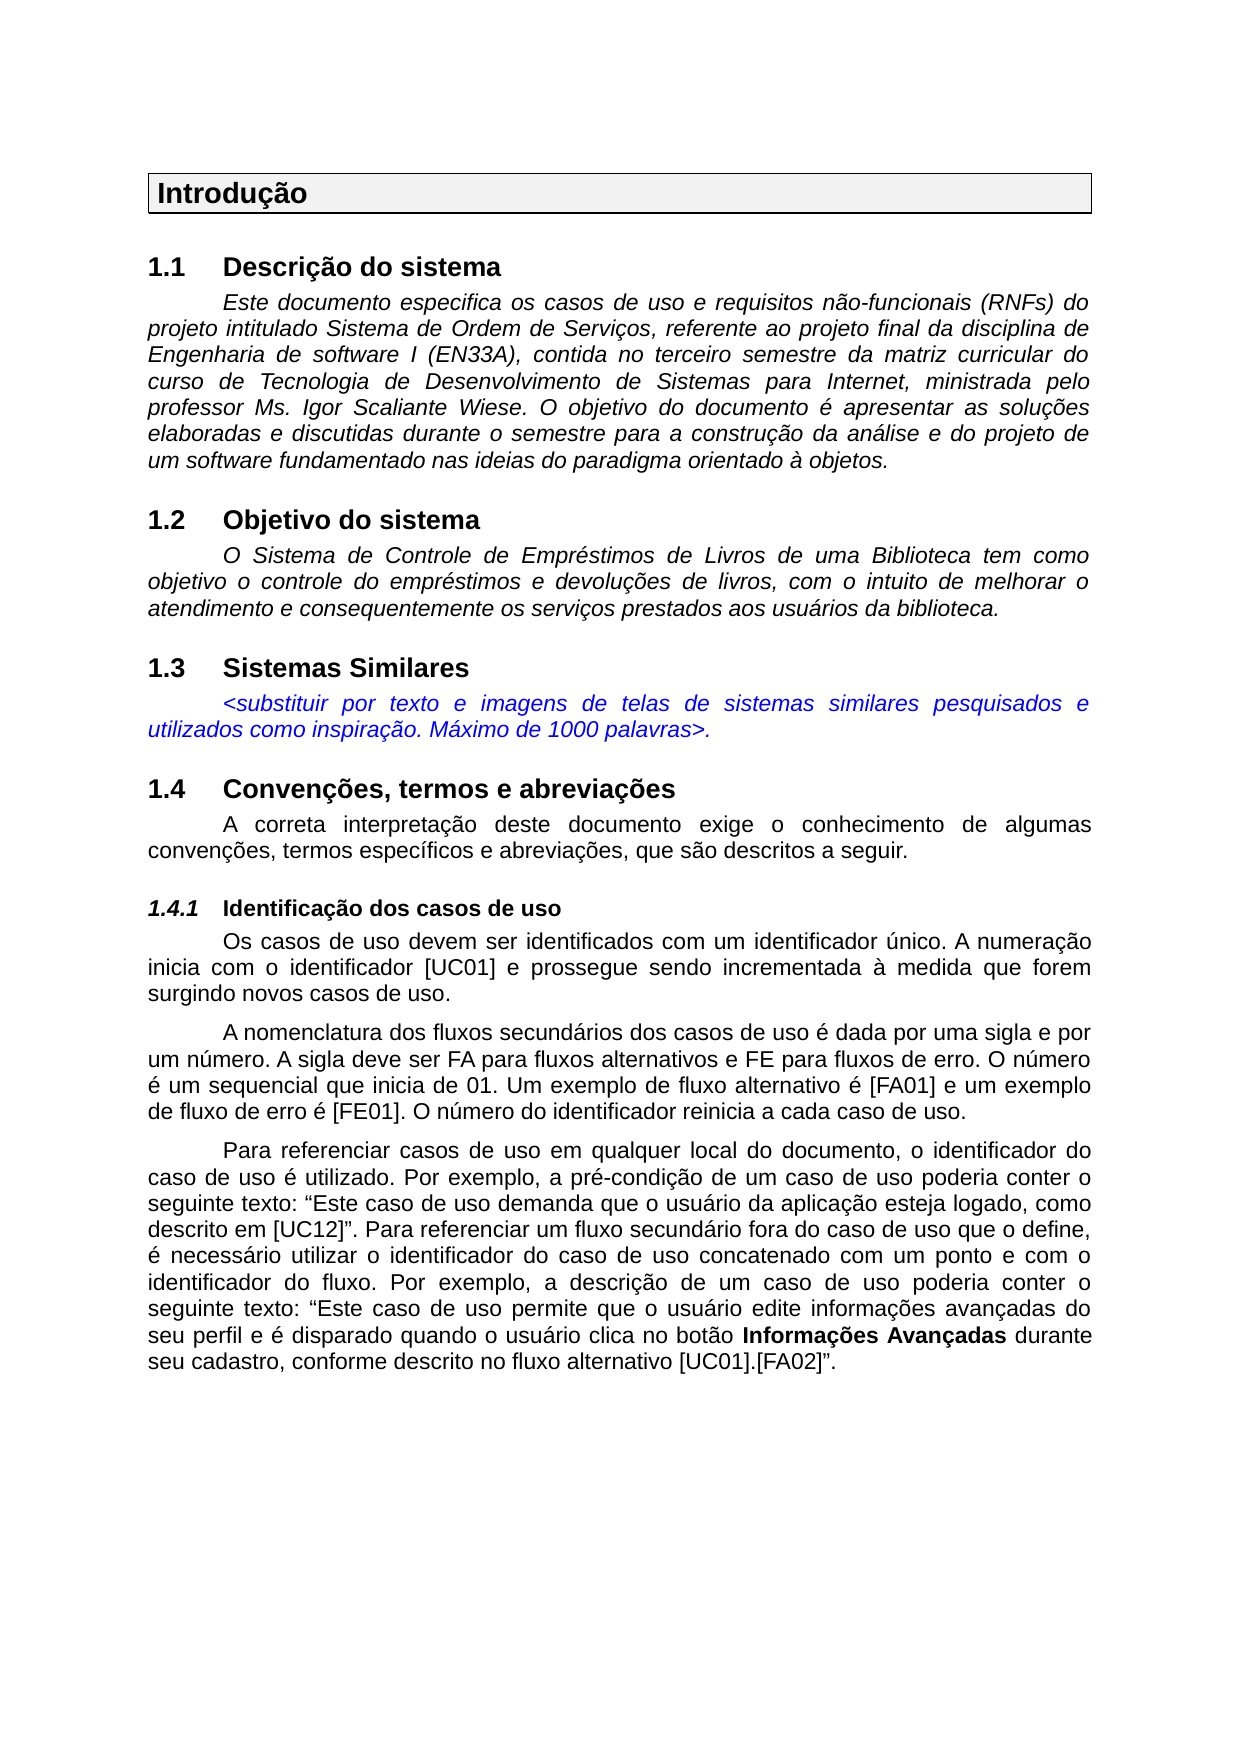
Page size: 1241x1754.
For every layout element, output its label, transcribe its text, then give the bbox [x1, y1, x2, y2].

text O Sistema de Controle de Empréstimos de Livros de uma Biblioteca tem como objetivo o controle do empréstimos e devoluções de livros, com o intuito de melhorar o atendimento e consequentemente os serviços prestados aos usuários da biblioteca. [148, 542, 1092, 621]
text A correta interpretação deste documento exige o conhecimento de algumas convenções, termos específicos e abreviações, que são descritos a seguir. [148, 811, 1092, 864]
text A nomenclatura dos fluxos secundários dos casos de uso é dada por uma sigla e por um número. A sigla deve ser FA para fluxos alternativos e FE para fluxos de erro. O número é um sequencial que inicia de 01. Um exemplo de fluxo alternativo é [FA01] e um exemplo de fluxo de erro é [FE01]. O número do identificador reinicia a cada caso de uso. [148, 1019, 1092, 1124]
subtitle Sistemas Similares [148, 652, 1092, 683]
text <substituir por texto e imagens de telas de sistemas similares pesquisados e utilizados como inspiração. Máximo de 1000 palavras>. [148, 689, 1092, 742]
subtitle Introdução [149, 174, 1091, 212]
subtitle Descrição do sistema [148, 251, 1092, 282]
text Para referenciar casos de uso em qualquer local do documento, o identificador do caso de uso é utilizado. Por exemplo, a pré-condição de um caso de uso poderia conter o seguinte texto: “Este caso de uso demanda que o usuário da aplicação esteja logado, como descrito em [UC12]”. Para referenciar um fluxo secundário fora do caso de uso que o define, é necessário utilizar o identificador do caso de uso concatenado com um ponto e com o identificador do fluxo. Por exemplo, a descrição de um caso de uso poderia conter o seguinte texto: “Este caso de uso permite que o usuário edite informações avançadas do seu perfil e é disparado quando o usuário clica no botão Informações Avançadas durante seu cadastro, conforme descrito no fluxo alternativo [UC01].[FA02]”. [148, 1137, 1092, 1374]
subtitle Convenções, termos e abreviações [148, 773, 1092, 805]
subtitle Objetivo do sistema [148, 504, 1092, 536]
text Este documento especifica os casos de uso e requisitos não-funcionais (RNFs) do projeto intitulado Sistema de Ordem de Serviços, referente ao projeto final da disciplina de Engenharia de software I (EN33A), contida no terceiro semestre da matriz curricular do curso de Tecnologia de Desenvolvimento de Sistemas para Internet, ministrada pelo professor Ms. Igor Scaliante Wiese. O objetivo do documento é apresentar as soluções elaboradas e discutidas durante o semestre para a construção da análise e do projeto de um software fundamentado nas ideias do paradigma orientado à objetos. [148, 288, 1092, 473]
text Os casos de uso devem ser identificados com um identificador único. A numeração inicia com o identificador [UC01] e prossegue sendo incrementada à medida que forem surgindo novos casos de uso. [148, 928, 1092, 1007]
subtitle Identificação dos casos de uso [148, 895, 1092, 921]
